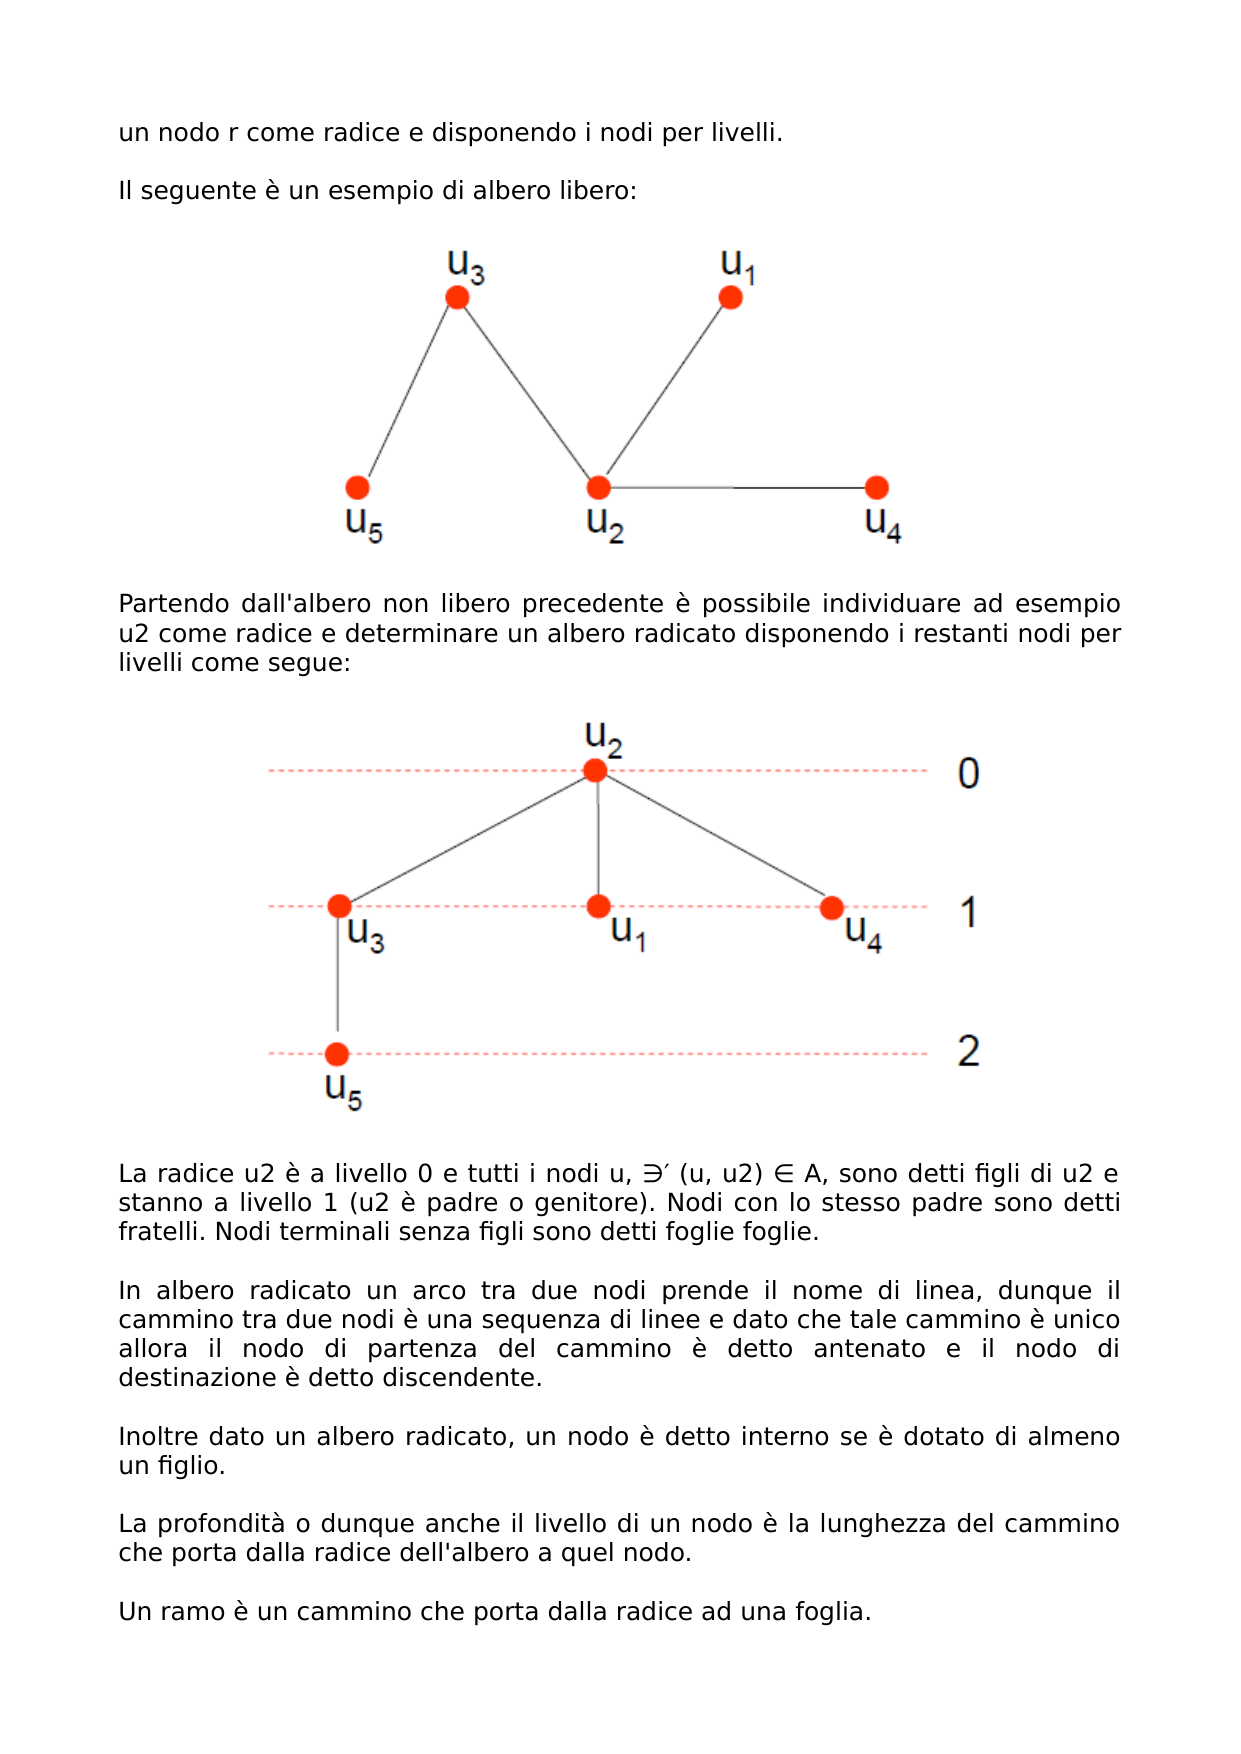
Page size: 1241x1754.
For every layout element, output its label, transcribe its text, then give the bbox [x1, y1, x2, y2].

text La radice u2 è a livello 0 e tutti i nodi u, ∋′ (u, u2) ∈ A, sono detti figli di u2 e stanno a livello 1 (u2 è padre o genitore). Nodi con lo stesso padre sono detti fratelli. Nodi terminali senza figli sono detti foglie foglie. [118, 1159, 1122, 1247]
text In albero radicato un arco tra due nodi prende il nome di linea, dunque il cammino tra due nodi è una sequenza di linee e dato che tale cammino è unico allora il nodo di partenza del cammino è detto antenato e il nodo di destinazione è detto discendente. [118, 1276, 1122, 1392]
picture [222, 706, 1018, 1130]
text Partendo dall'albero non libero precedente è possibile individuare ad esempio u2 come radice e determinare un albero radicato disponendo i restanti nodi per livelli come segue: [118, 589, 1122, 677]
text La profondità o dunque anche il livello di un nodo è la lunghezza del cammino che porta dalla radice dell'albero a quel nodo. [118, 1509, 1122, 1567]
text un nodo r come radice e disponendo i nodi per livelli. [118, 118, 1122, 147]
text Inoltre dato un albero radicato, un nodo è detto interno se è dotato di almeno un figlio. [118, 1422, 1122, 1480]
picture [305, 234, 936, 561]
text Il seguente è un esempio di albero libero: [118, 176, 1122, 206]
text Un ramo è un cammino che porta dalla radice ad una foglia. [118, 1597, 1122, 1626]
